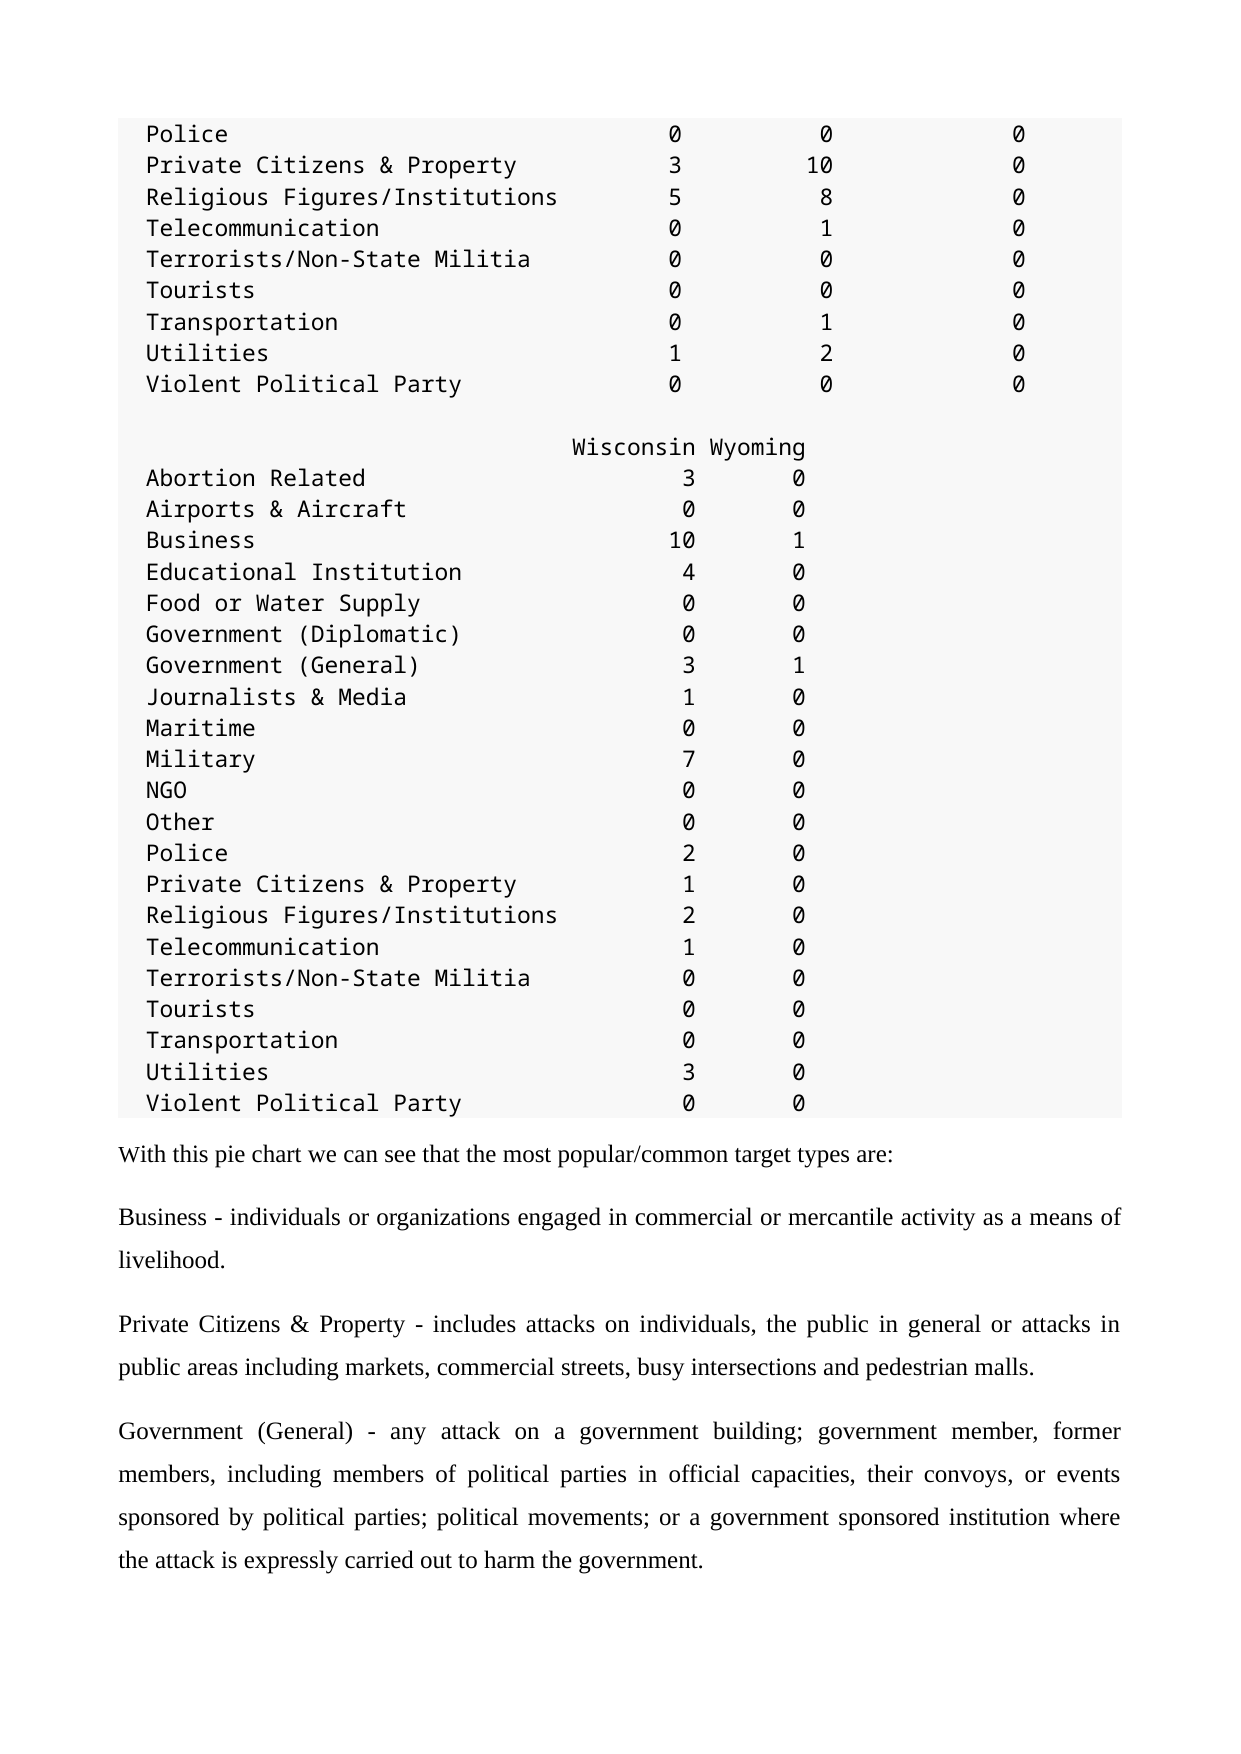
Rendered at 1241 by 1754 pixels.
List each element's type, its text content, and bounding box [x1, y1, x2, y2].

text Business - individuals or organizations engaged in commercial or mercantile activity as a means of livelihood. [118, 1202, 1122, 1274]
text Government (General) - any attack on a government building; government member, former members, including members of political parties in official capacities, their convoys, or events sponsored by political parties; political movements; or a government sponsored institution where the attack is expressly carried out to harm the government. [118, 1416, 1122, 1574]
text Police 0 0 0 Private Citizens & Property 3 10 0 Religious Figures/Institutions 5 8 0 Telecommunication 0 1 0 Terrorists/Non-State Militia 0 0 0 Tourists 0 0 0 Transportation 0 1 0 Utilities 1 2 0 Violent Political Party 0 0 0 Wisconsin Wyoming Abortion Related 3 0 Airports & Aircraft 0 0 Business 10 1 Educational Institution 4 0 Food or Water Supply 0 0 Government (Diplomatic) 0 0 Government (General) 3 1 Journalists & Media 1 0 Maritime 0 0 Military 7 0 NGO 0 0 Other 0 0 Police 2 0 Private Citizens & Property 1 0 Religious Figures/Institutions 2 0 Telecommunication 1 0 Terrorists/Non-State Militia 0 0 Tourists 0 0 Transportation 0 0 Utilities 3 0 Violent Political Party 0 0 [118, 118, 1122, 1118]
text Private Citizens & Property - includes attacks on individuals, the public in general or attacks in public areas including markets, commercial streets, busy intersections and pedestrian malls. [118, 1309, 1122, 1381]
text With this pie chart we can see that the most popular/common target types are: [118, 1139, 1122, 1167]
